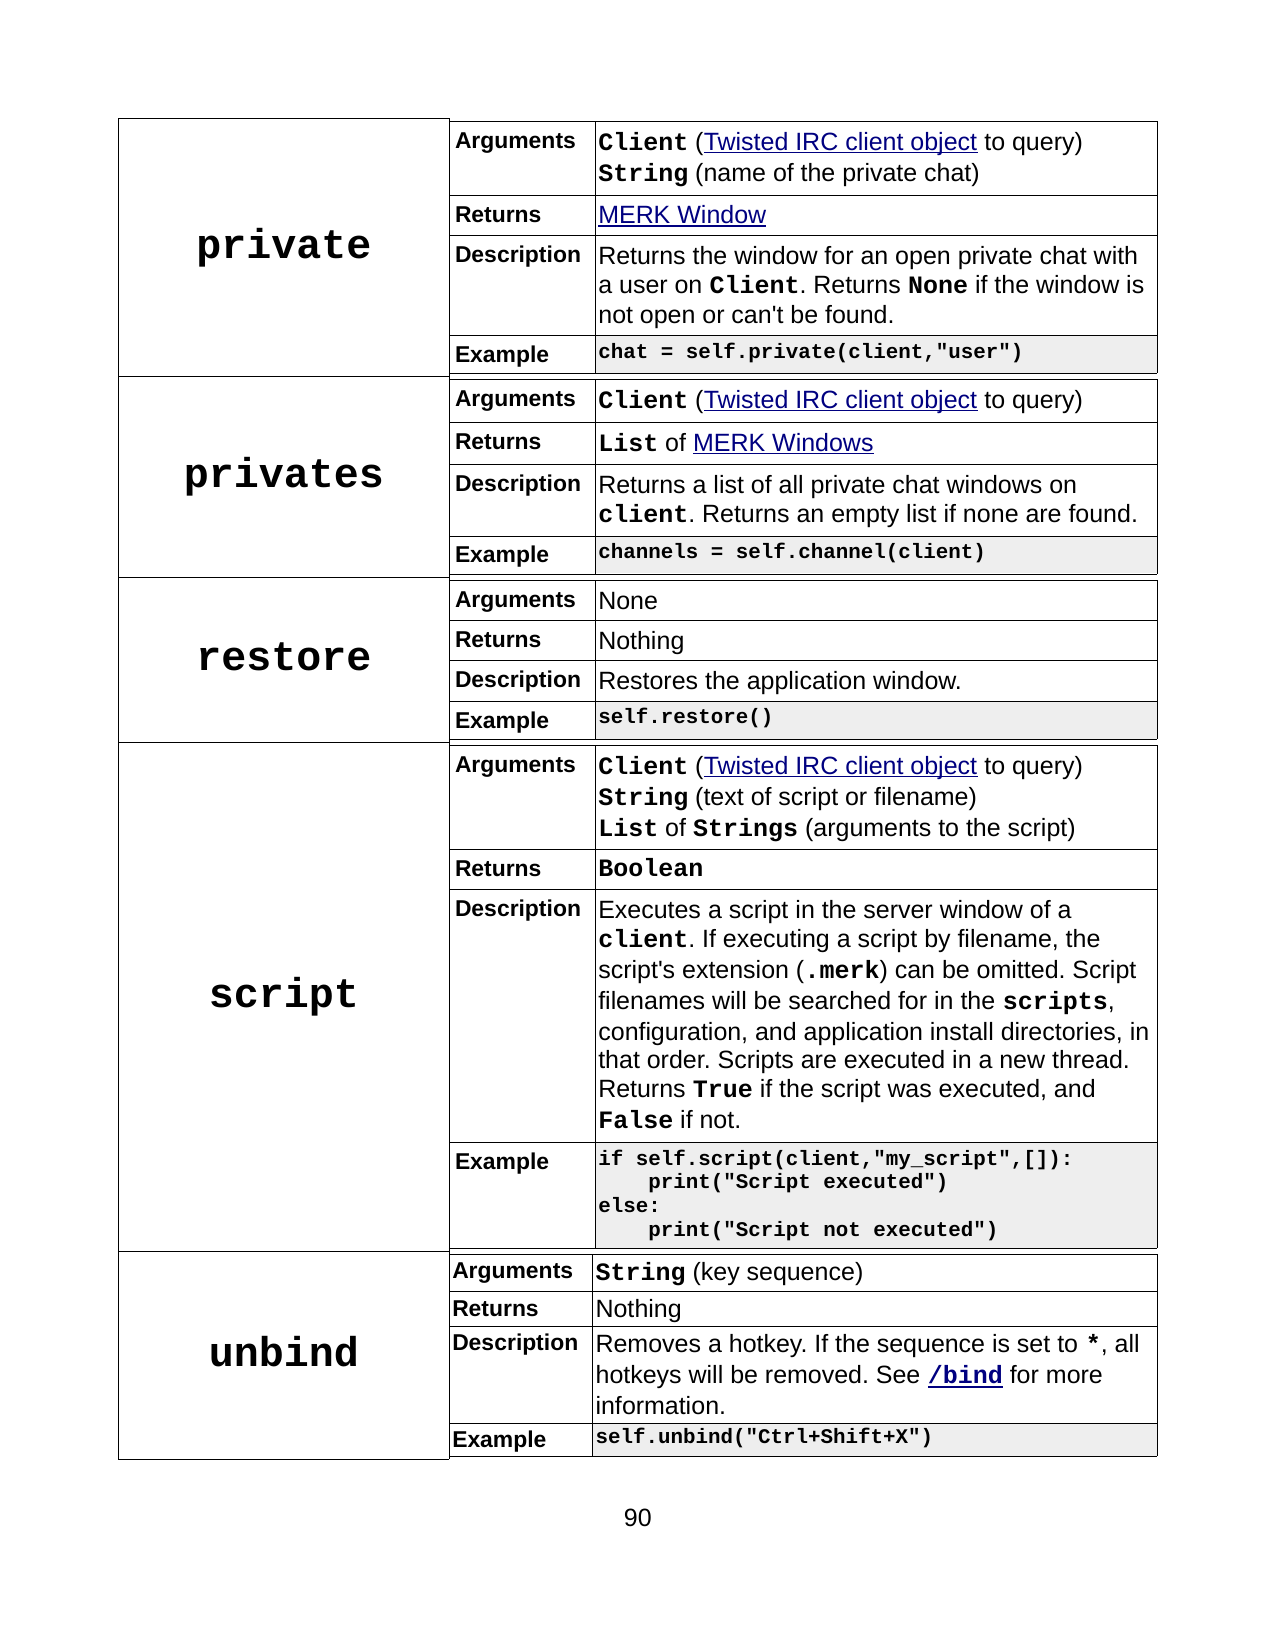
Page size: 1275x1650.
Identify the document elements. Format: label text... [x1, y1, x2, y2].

table_cell List of MERK Windows [596, 423, 1157, 464]
table_header Client (Twisted IRC client object to query) [596, 380, 1157, 422]
table_cell Restores the application window. [596, 661, 1157, 701]
table_cell Description [450, 661, 595, 701]
table_header Client (Twisted IRC client object to query) String (text of script or filename) List of Strings (arguments to the script) [596, 746, 1157, 849]
table_cell MERK Window [596, 196, 1157, 235]
table_cell Description [450, 1327, 592, 1423]
table_cell Returns [450, 196, 595, 235]
table_cell Returns [450, 850, 595, 889]
table_cell if self.script(client,"my_script",[]): print("Script executed") else: print("Script not executed") [596, 1143, 1157, 1248]
table_cell chat = self.private(client,"user") [596, 336, 1157, 373]
table_cell private [119, 119, 449, 376]
table_header Arguments [450, 746, 595, 849]
table_cell Example [450, 702, 595, 739]
table_cell Nothing [596, 621, 1157, 660]
table_cell unbind [119, 1252, 449, 1459]
table_cell privates [119, 377, 449, 577]
table_cell Returns the window for an open private chat with a user on Client. Returns None if the window is not open or can't be found. [596, 236, 1157, 335]
table_cell Example [450, 537, 595, 573]
table_cell Description [450, 236, 595, 335]
table_cell self.unbind("Ctrl+Shift+X") [593, 1424, 1157, 1456]
table_cell Returns [450, 621, 595, 660]
table_cell Description [450, 890, 595, 1142]
table_cell channels = self.channel(client) [596, 537, 1157, 573]
table_header Arguments [450, 122, 595, 195]
table_header Arguments [450, 1255, 592, 1291]
table_header Arguments [450, 581, 595, 620]
table_cell Boolean [596, 850, 1157, 889]
table_cell Executes a script in the server window of a client. If executing a script by filename, the script's extension (.merk) can be omitted. Script filenames will be searched for in the scripts, configuration, and application install directories, in that order. Scripts are executed in a new thread. Returns True if the script was executed, and False if not. [596, 890, 1157, 1142]
table_cell Returns [450, 423, 595, 464]
table_cell Removes a hotkey. If the sequence is set to *, all hotkeys will be removed. See /bind for more information. [593, 1327, 1157, 1423]
table_header Client (Twisted IRC client object to query) String (name of the private chat) [596, 122, 1157, 195]
table_cell Returns a list of all private chat windows on client. Returns an empty list if none are found. [596, 465, 1157, 536]
table_cell self.restore() [596, 702, 1157, 739]
table_cell Example [450, 1143, 595, 1248]
table_cell Example [450, 336, 595, 373]
table_cell Nothing [593, 1292, 1157, 1326]
table_cell restore [119, 578, 449, 742]
table_cell Description [450, 465, 595, 536]
table_header String (key sequence) [593, 1255, 1157, 1291]
table_cell script [119, 743, 449, 1251]
table_header Arguments [450, 380, 595, 422]
table_header None [596, 581, 1157, 620]
table_cell Example [450, 1424, 592, 1456]
table_cell Returns [450, 1292, 592, 1326]
